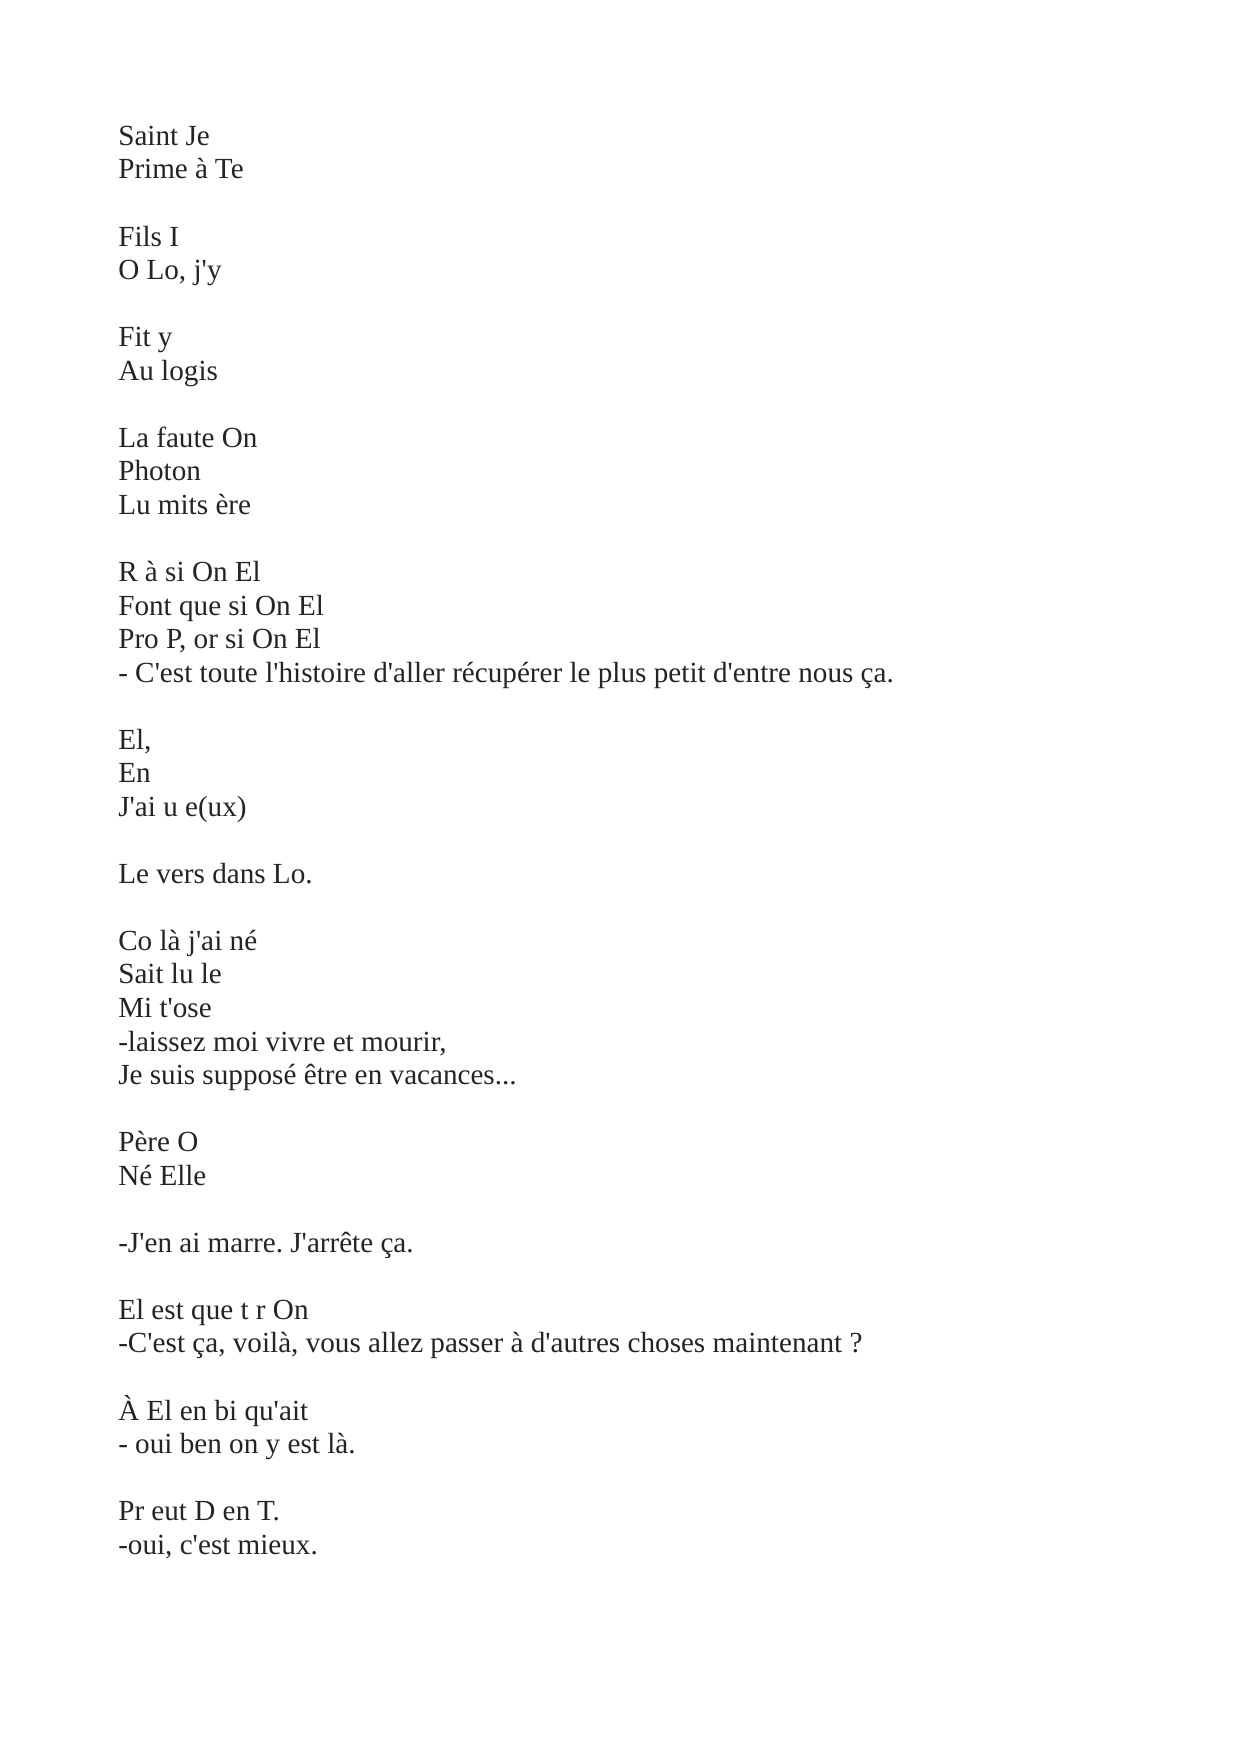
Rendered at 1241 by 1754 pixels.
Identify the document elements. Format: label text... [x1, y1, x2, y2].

text R à si On El [118, 554, 1122, 588]
text Sait lu le [118, 957, 1122, 990]
text Pr eut D en T. [118, 1493, 1122, 1527]
text En [118, 755, 1122, 789]
text Fils I [118, 219, 1122, 252]
text Père O [118, 1124, 1122, 1158]
text Fit y [118, 319, 1122, 353]
text Lu mits ère [118, 487, 1122, 521]
text Né Elle [118, 1158, 1122, 1191]
text Font que si On El [118, 588, 1122, 621]
text Au logis [118, 353, 1122, 386]
text La faute On [118, 420, 1122, 453]
text -J'en ai marre. J'arrête ça. [118, 1225, 1122, 1258]
text El, [118, 722, 1122, 755]
text O Lo, j'y [118, 252, 1122, 286]
text El est que t r On [118, 1292, 1122, 1326]
text -C'est ça, voilà, vous allez passer à d'autres choses maintenant ? [118, 1326, 1122, 1359]
text Saint Je [118, 118, 1122, 152]
text - oui ben on y est là. [118, 1426, 1122, 1460]
text J'ai u e(ux) [118, 789, 1122, 822]
text - C'est toute l'histoire d'aller récupérer le plus petit d'entre nous ça. [118, 655, 1122, 688]
text Pro P, or si On El [118, 621, 1122, 655]
text Prime à Te [118, 152, 1122, 185]
text Je suis supposé être en vacances... [118, 1057, 1122, 1091]
text Le vers dans Lo. [118, 856, 1122, 889]
text À El en bi qu'ait [118, 1393, 1122, 1426]
text Mi t'ose [118, 990, 1122, 1024]
text -laissez moi vivre et mourir, [118, 1024, 1122, 1057]
text -oui, c'est mieux. [118, 1527, 1122, 1560]
text Photon [118, 453, 1122, 487]
text Co là j'ai né [118, 923, 1122, 957]
